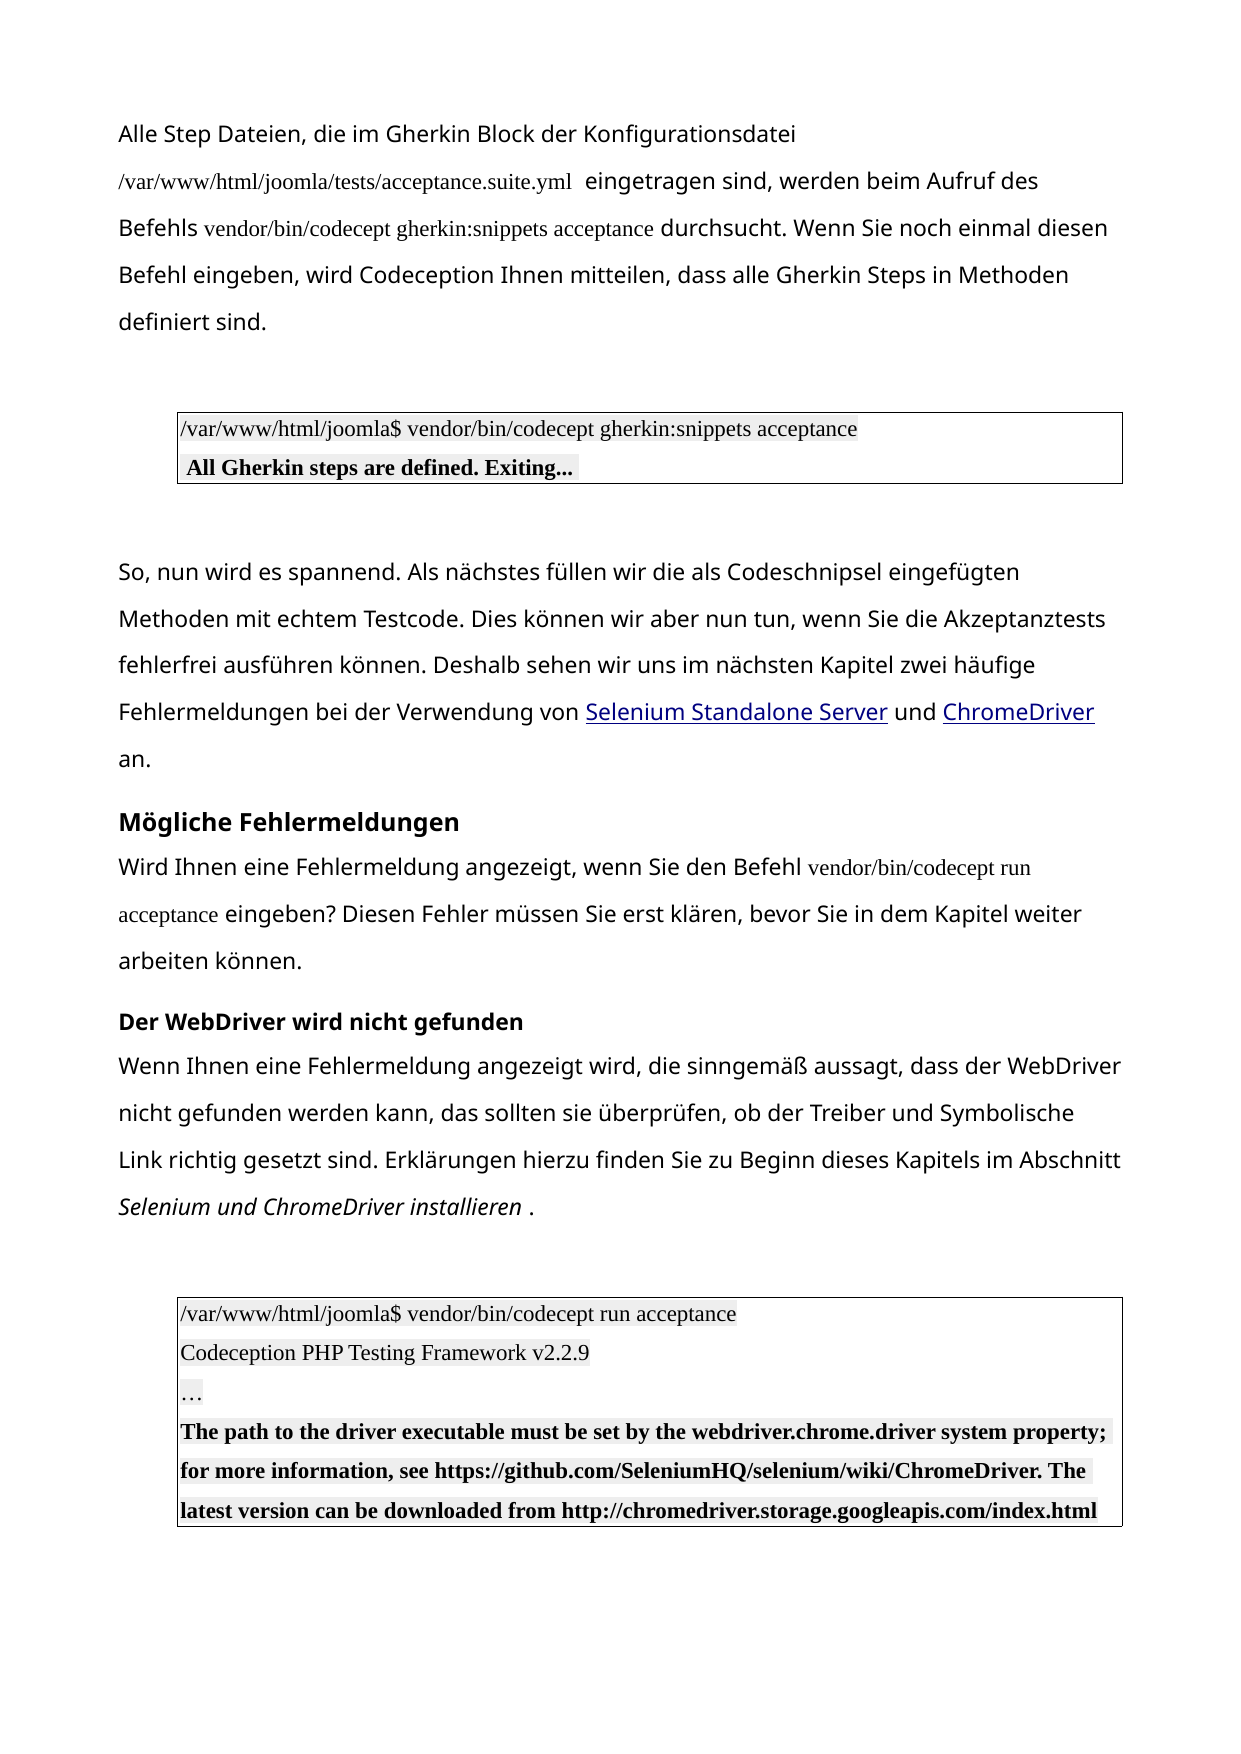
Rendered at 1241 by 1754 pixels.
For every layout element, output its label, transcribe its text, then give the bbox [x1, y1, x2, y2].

text Alle Step Dateien, die im Gherkin Block der Konfigurationsdatei /var/www/html/joomla/tests/acceptance.suite.yml eingetragen sind, werden beim Aufruf des Befehls vendor/bin/codecept gherkin:snippets acceptance durchsucht. Wenn Sie noch einmal diesen Befehl eingeben, wird Codeception Ihnen mitteilen, dass alle Gherkin Steps in Methoden definiert sind. [118, 118, 1122, 337]
subtitle Mögliche Fehlermeldungen [118, 804, 1122, 839]
text Wenn Ihnen eine Fehlermeldung angezeigt wird, die sinngemäß aussagt, dass der WebDriver nicht gefunden werden kann, das sollten sie überprüfen, ob der Treiber und Symbolische Link richtig gesetzt sind. Erklärungen hierzu finden Sie zu Beginn dieses Kapitels im Abschnitt Selenium und ChromeDriver installieren . [118, 1050, 1122, 1222]
text /var/www/html/joomla$ vendor/bin/codecept run acceptance Codeception PHP Testing Framework v2.2.9 … The path to the driver executable must be set by the webdriver.chrome.driver system property; for more information, see https://github.com/SeleniumHQ/selenium/wiki/ChromeDriver. The latest version can be downloaded from http://chromedriver.storage.googleapis.com/index.html [178, 1298, 1122, 1526]
text /var/www/html/joomla$ vendor/bin/codecept gherkin:snippets acceptance All Gherkin steps are defined. Exiting... [178, 413, 1122, 483]
text Wird Ihnen eine Fehlermeldung angezeigt, wenn Sie den Befehl vendor/bin/codecept run acceptance eingeben? Diesen Fehler müssen Sie erst klären, bevor Sie in dem Kapitel weiter arbeiten können. [118, 851, 1122, 976]
subtitle Der WebDriver wird nicht gefunden [118, 1006, 1122, 1038]
text So, nun wird es spannend. Als nächstes füllen wir die als Codeschnipsel eingefügten Methoden mit echtem Testcode. Dies können wir aber nun tun, wenn Sie die Akzeptanztests fehlerfrei ausführen können. Deshalb sehen wir uns im nächsten Kapitel zwei häufige Fehlermeldungen bei der Verwendung von Selenium Standalone Server und ChromeDriver an. [118, 556, 1122, 774]
